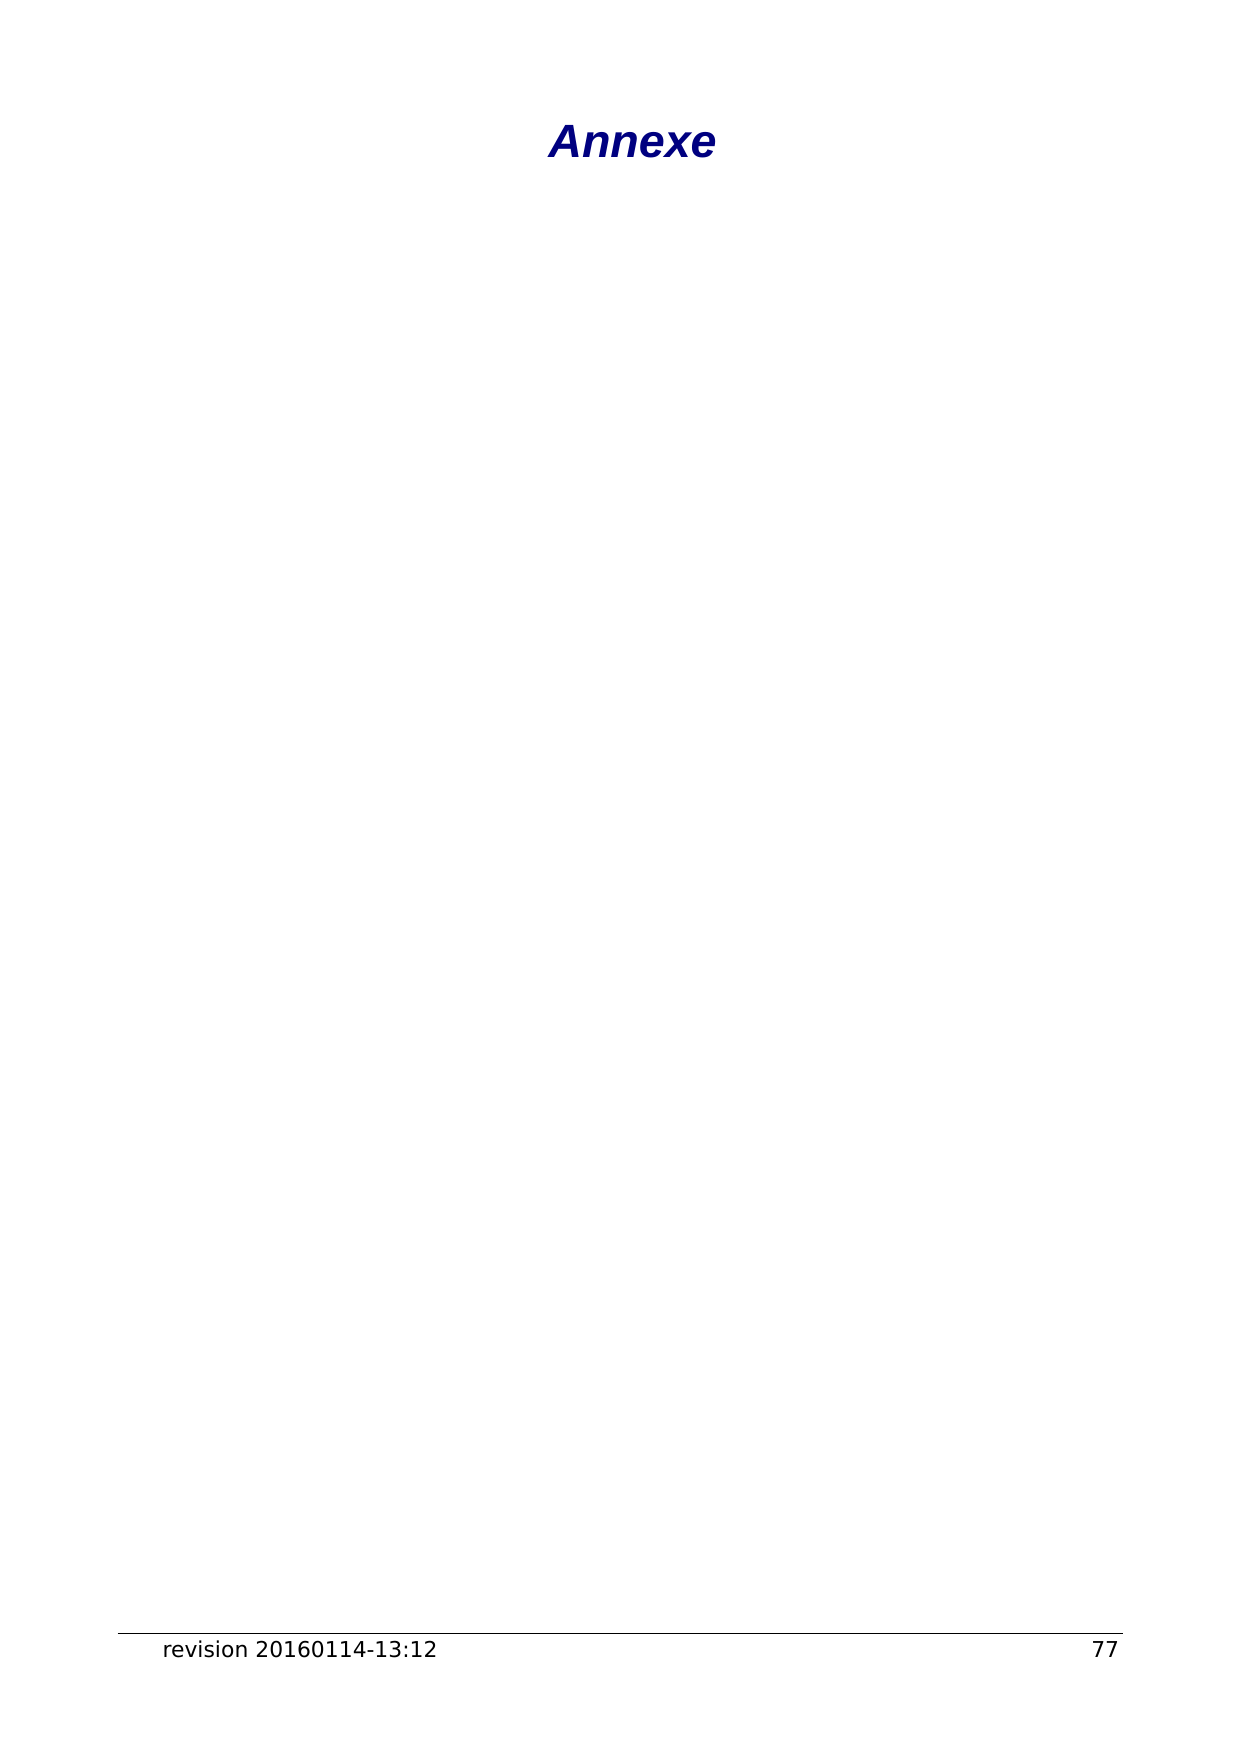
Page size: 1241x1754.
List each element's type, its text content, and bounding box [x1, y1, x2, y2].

subtitle Annexe [159, 113, 1123, 167]
